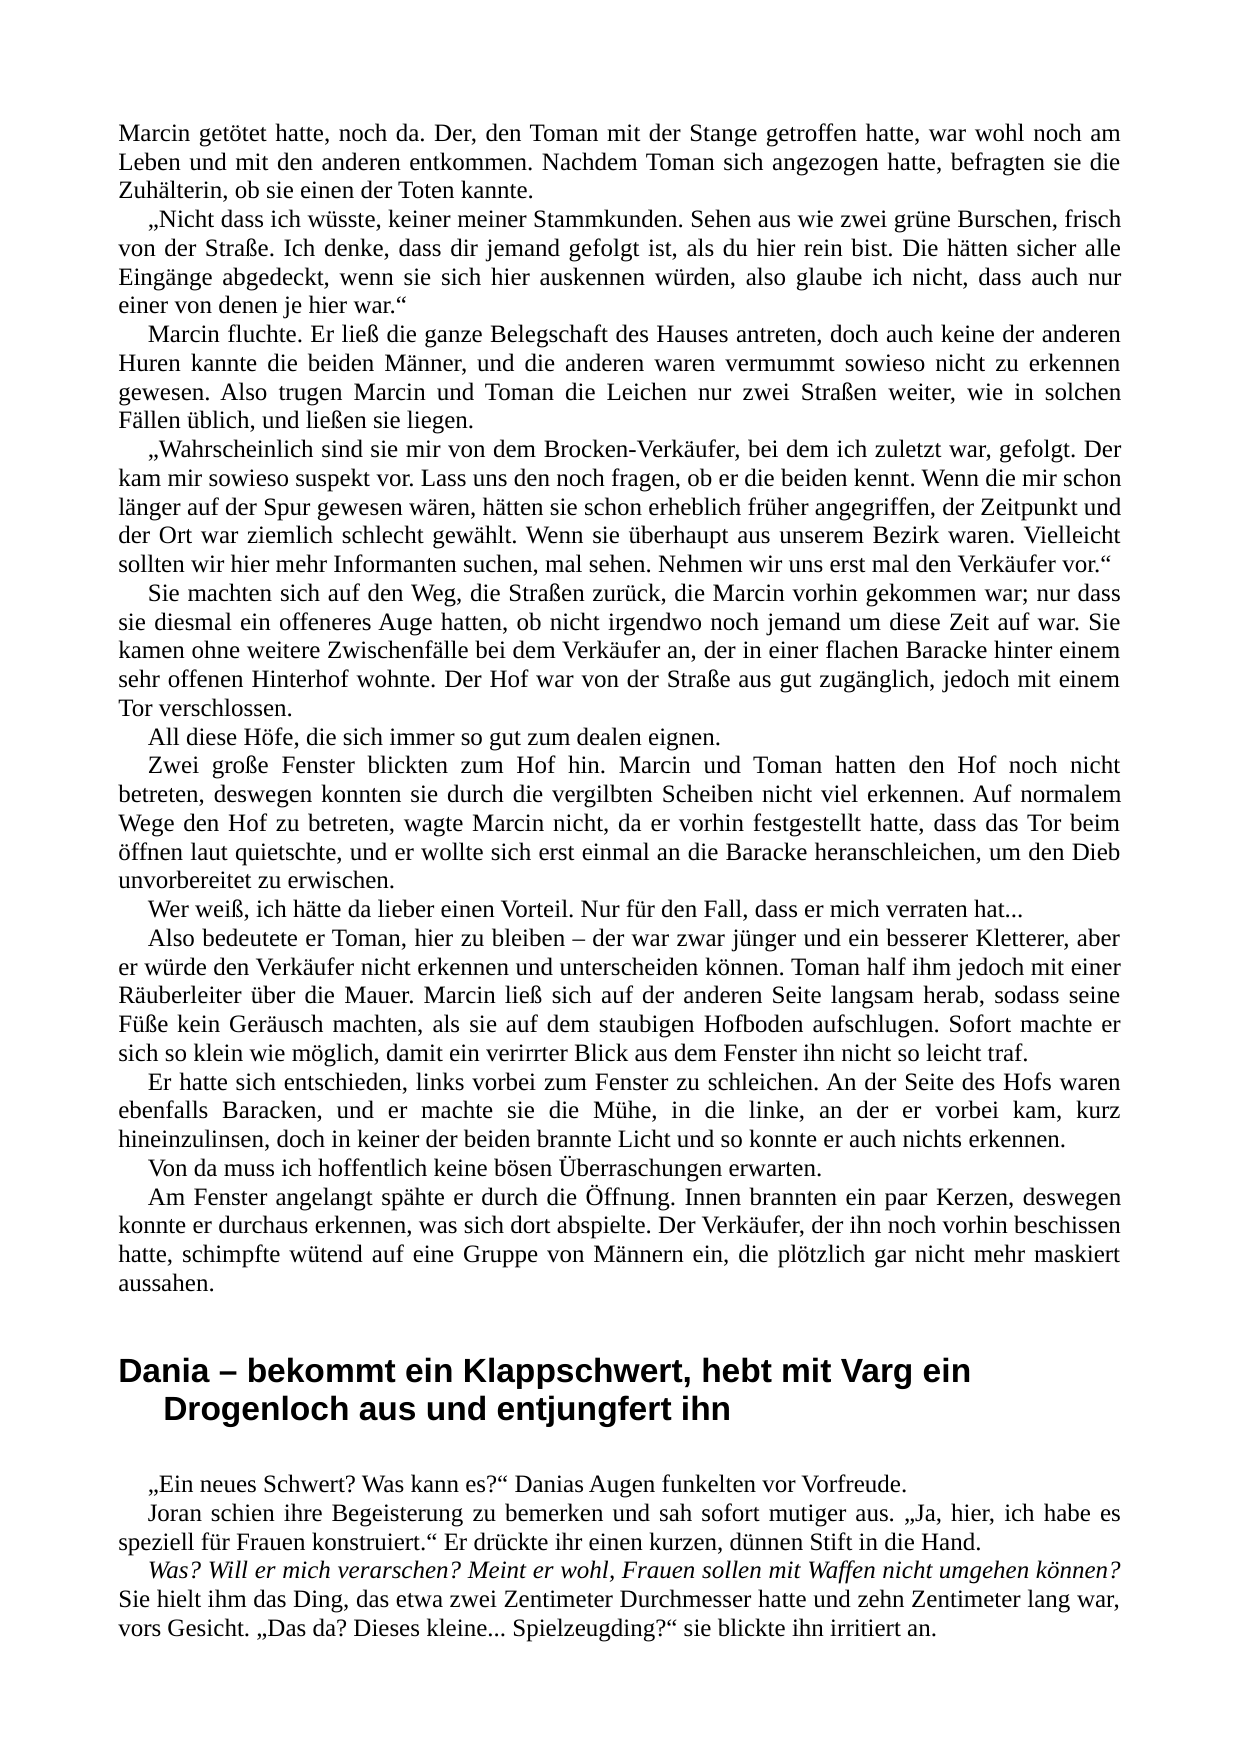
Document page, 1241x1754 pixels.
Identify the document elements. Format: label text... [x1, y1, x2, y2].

text „Ein neues Schwert? Was kann es?“ Danias Augen funkelten vor Vorfreude. [118, 1469, 1122, 1498]
text Marcin getötet hatte, noch da. Der, den Toman mit der Stange getroffen hatte, war wohl noch am Leben und mit den anderen entkommen. Nachdem Toman sich angezogen hatte, befragten sie die Zuhälterin, ob sie einen der Toten kannte. [118, 118, 1122, 204]
text Von da muss ich hoffentlich keine bösen Überraschungen erwarten. [118, 1153, 1122, 1182]
text Er hatte sich entschieden, links vorbei zum Fenster zu schleichen. An der Seite des Hofs waren ebenfalls Baracken, und er machte sie die Mühe, in die linke, an der er vorbei kam, kurz hineinzulinsen, doch in keiner der beiden brannte Licht und so konnte er auch nichts erkennen. [118, 1067, 1122, 1153]
text Was? Will er mich verarschen? Meint er wohl, Frauen sollen mit Waffen nicht umgehen können? Sie hielt ihm das Ding, das etwa zwei Zentimeter Durchmesser hatte und zehn Zentimeter lang war, vors Gesicht. „Das da? Dieses kleine... Spielzeugding?“ sie blickte ihn irritiert an. [118, 1555, 1122, 1642]
text „Wahrscheinlich sind sie mir von dem Brocken-Verkäufer, bei dem ich zuletzt war, gefolgt. Der kam mir sowieso suspekt vor. Lass uns den noch fragen, ob er die beiden kennt. Wenn die mir schon länger auf der Spur gewesen wären, hätten sie schon erheblich früher angegriffen, der Zeitpunkt und der Ort war ziemlich schlecht gewählt. Wenn sie überhaupt aus unserem Bezirk waren. Vielleicht sollten wir hier mehr Informanten suchen, mal sehen. Nehmen wir uns erst mal den Verkäufer vor.“ [118, 434, 1122, 578]
text Joran schien ihre Begeisterung zu bemerken und sah sofort mutiger aus. „Ja, hier, ich habe es speziell für Frauen konstruiert.“ Er drückte ihr einen kurzen, dünnen Stift in die Hand. [118, 1498, 1122, 1555]
text Wer weiß, ich hätte da lieber einen Vorteil. Nur für den Fall, dass er mich verraten hat... [118, 894, 1122, 923]
text All diese Höfe, die sich immer so gut zum dealen eignen. [118, 722, 1122, 751]
text Am Fenster angelangt spähte er durch die Öffnung. Innen brannten ein paar Kerzen, deswegen konnte er durchaus erkennen, was sich dort abspielte. Der Verkäufer, der ihn noch vorhin beschissen hatte, schimpfte wütend auf eine Gruppe von Männern ein, die plötzlich gar nicht mehr maskiert aussahen. [118, 1182, 1122, 1297]
text Sie machten sich auf den Weg, die Straßen zurück, die Marcin vorhin gekommen war; nur dass sie diesmal ein offeneres Auge hatten, ob nicht irgendwo noch jemand um diese Zeit auf war. Sie kamen ohne weitere Zwischenfälle bei dem Verkäufer an, der in einer flachen Baracke hinter einem sehr offenen Hinterhof wohnte. Der Hof war von der Straße aus gut zugänglich, jedoch mit einem Tor verschlossen. [118, 578, 1122, 722]
text „Nicht dass ich wüsste, keiner meiner Stammkunden. Sehen aus wie zwei grüne Burschen, frisch von der Straße. Ich denke, dass dir jemand gefolgt ist, als du hier rein bist. Die hätten sicher alle Eingänge abgedeckt, wenn sie sich hier auskennen würden, also glaube ich nicht, dass auch nur einer von denen je hier war.“ [118, 204, 1122, 319]
text Also bedeutete er Toman, hier zu bleiben – der war zwar jünger und ein besserer Kletterer, aber er würde den Verkäufer nicht erkennen und unterscheiden können. Toman half ihm jedoch mit einer Räuberleiter über die Mauer. Marcin ließ sich auf der anderen Seite langsam herab, sodass seine Füße kein Geräusch machten, als sie auf dem staubigen Hofboden aufschlugen. Sofort machte er sich so klein wie möglich, damit ein verirrter Blick aus dem Fenster ihn nicht so leicht traf. [118, 923, 1122, 1067]
text Zwei große Fenster blickten zum Hof hin. Marcin und Toman hatten den Hof noch nicht betreten, deswegen konnten sie durch die vergilbten Scheiben nicht viel erkennen. Auf normalem Wege den Hof zu betreten, wagte Marcin nicht, da er vorhin festgestellt hatte, dass das Tor beim öffnen laut quietschte, und er wollte sich erst einmal an die Baracke heranschleichen, um den Dieb unvorbereitet zu erwischen. [118, 751, 1122, 894]
text Marcin fluchte. Er ließ die ganze Belegschaft des Hauses antreten, doch auch keine der anderen Huren kannte die beiden Männer, und die anderen waren vermummt sowieso nicht zu erkennen gewesen. Also trugen Marcin und Toman die Leichen nur zwei Straßen weiter, wie in solchen Fällen üblich, und ließen sie liegen. [118, 319, 1122, 434]
subtitle Dania – bekommt ein Klappschwert, hebt mit Varg ein Drogenloch aus und entjungfert ihn [118, 1351, 1122, 1428]
